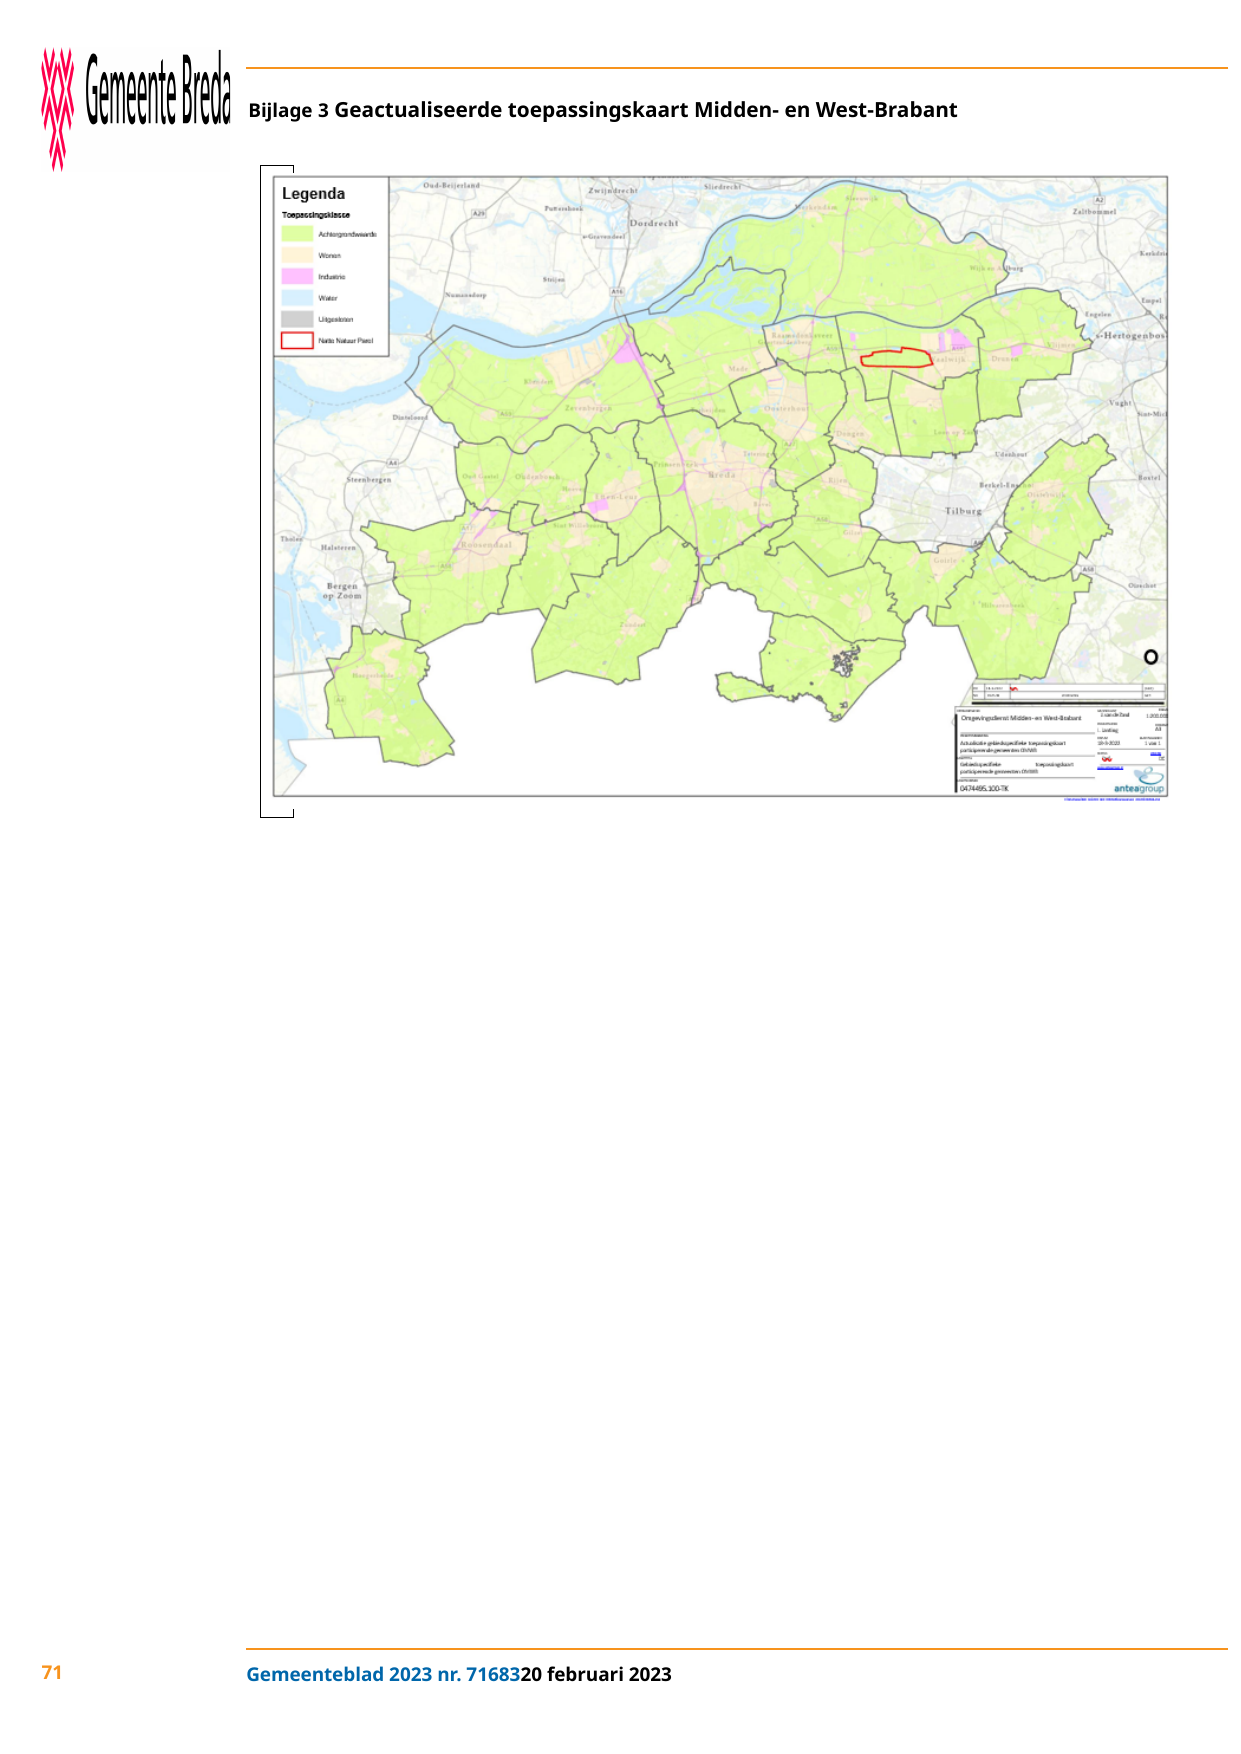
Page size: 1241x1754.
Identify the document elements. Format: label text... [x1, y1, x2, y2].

picture [41, 47, 231, 172]
picture [268, 173, 1173, 809]
text Bijlage 3 Geactualiseerde toepassingskaart Midden- en West-Brabant [248, 95, 1152, 123]
